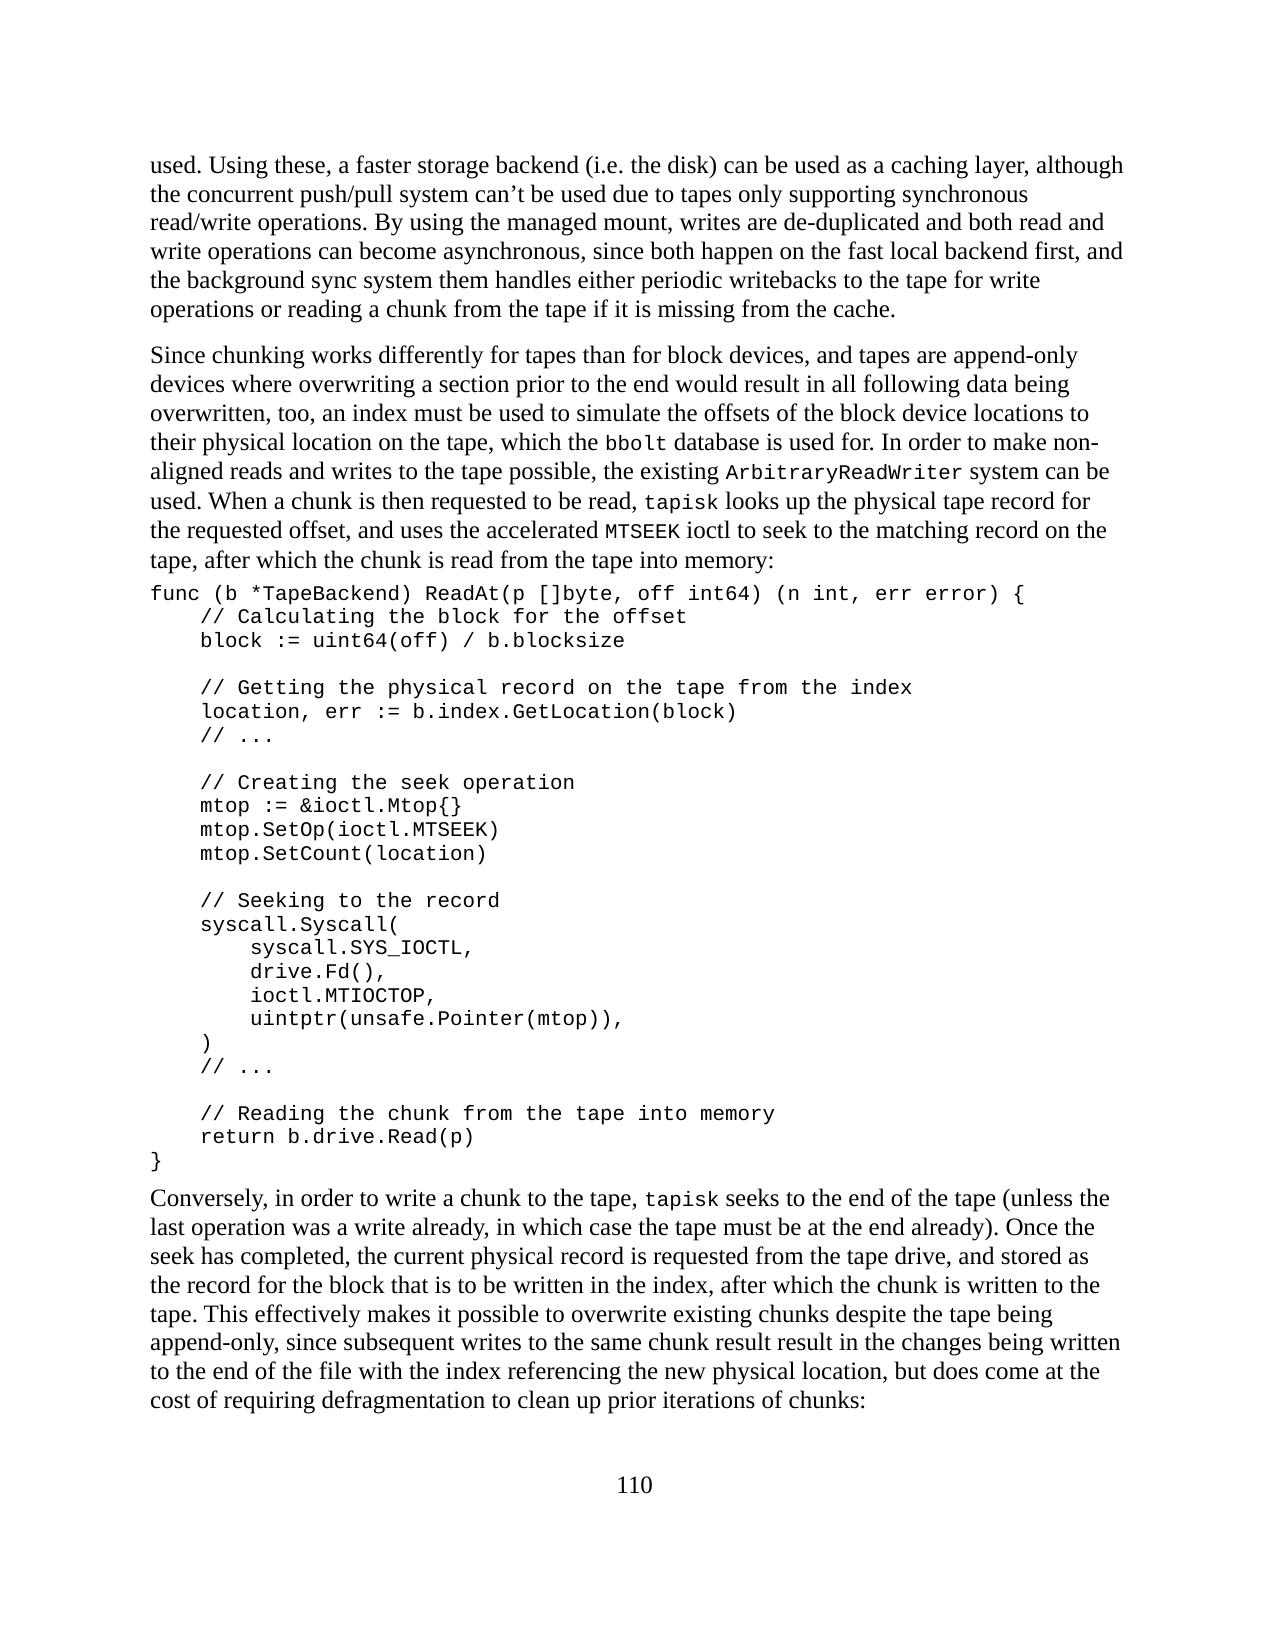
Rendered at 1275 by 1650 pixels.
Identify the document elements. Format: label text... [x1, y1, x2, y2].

text syscall.Syscall( [150, 914, 1125, 937]
text // Calculating the block for the offset [150, 606, 1125, 630]
text mtop := &ioctl.Mtop{} [150, 796, 1125, 819]
text drive.Fd(), [150, 961, 1125, 985]
text block := uint64(off) / b.blocksize [150, 630, 1125, 654]
text // Getting the physical record on the tape from the index [150, 677, 1125, 701]
text uintptr(unsafe.Pointer(mtop)), [150, 1008, 1125, 1032]
text ioctl.MTIOCTOP, [150, 985, 1125, 1008]
text location, err := b.index.GetLocation(block) [150, 701, 1125, 724]
text func (b *TapeBackend) ReadAt(p []byte, off int64) (n int, err error) { [150, 583, 1125, 606]
text // Seeking to the record [150, 890, 1125, 914]
text used. Using these, a faster storage backend (i.e. the disk) can be used as a caching layer, although the concurrent push/pull system can’t be used due to tapes only supporting synchronous read/write operations. By using the managed mount, writes are de-duplicated and both read and write operations can become asynchronous, since both happen on the fast local backend first, and the background sync system them handles either periodic writebacks to the tape for write operations or reading a chunk from the tape if it is missing from the cache. [150, 150, 1125, 322]
text syscall.SYS_IOCTL, [150, 937, 1125, 961]
text } [150, 1150, 1125, 1174]
text mtop.SetOp(ioctl.MTSEEK) [150, 819, 1125, 843]
text ) [150, 1032, 1125, 1056]
text // ... [150, 724, 1125, 748]
text // ... [150, 1056, 1125, 1079]
text return b.drive.Read(p) [150, 1127, 1125, 1150]
text // Reading the chunk from the tape into memory [150, 1103, 1125, 1127]
text Conversely, in order to write a chunk to the tape, tapisk seeks to the end of the tape (unless the last operation was a write already, in which case the tape must be at the end already). Once the seek has completed, the current physical record is requested from the tape drive, and stored as the record for the block that is to be written in the index, after which the chunk is written to the tape. This effectively makes it possible to overwrite existing chunks despite the tape being append-only, since subsequent writes to the same chunk result result in the changes being written to the end of the file with the index referencing the new physical location, but does come at the cost of requiring defragmentation to clean up prior iterations of chunks: [150, 1183, 1125, 1414]
text Since chunking works differently for tapes than for block devices, and tapes are append-only devices where overwriting a section prior to the end would result in all following data being overwritten, too, an index must be used to simulate the offsets of the block device locations to their physical location on the tape, which the bbolt database is used for. In order to make non-aligned reads and writes to the tape possible, the existing ArbitraryReadWriter system can be used. When a chunk is then requested to be read, tapisk looks up the physical tape record for the requested offset, and uses the accelerated MTSEEK ioctl to seek to the matching record on the tape, after which the chunk is read from the tape into memory: [150, 340, 1125, 574]
text mtop.SetCount(location) [150, 843, 1125, 866]
text // Creating the seek operation [150, 772, 1125, 796]
